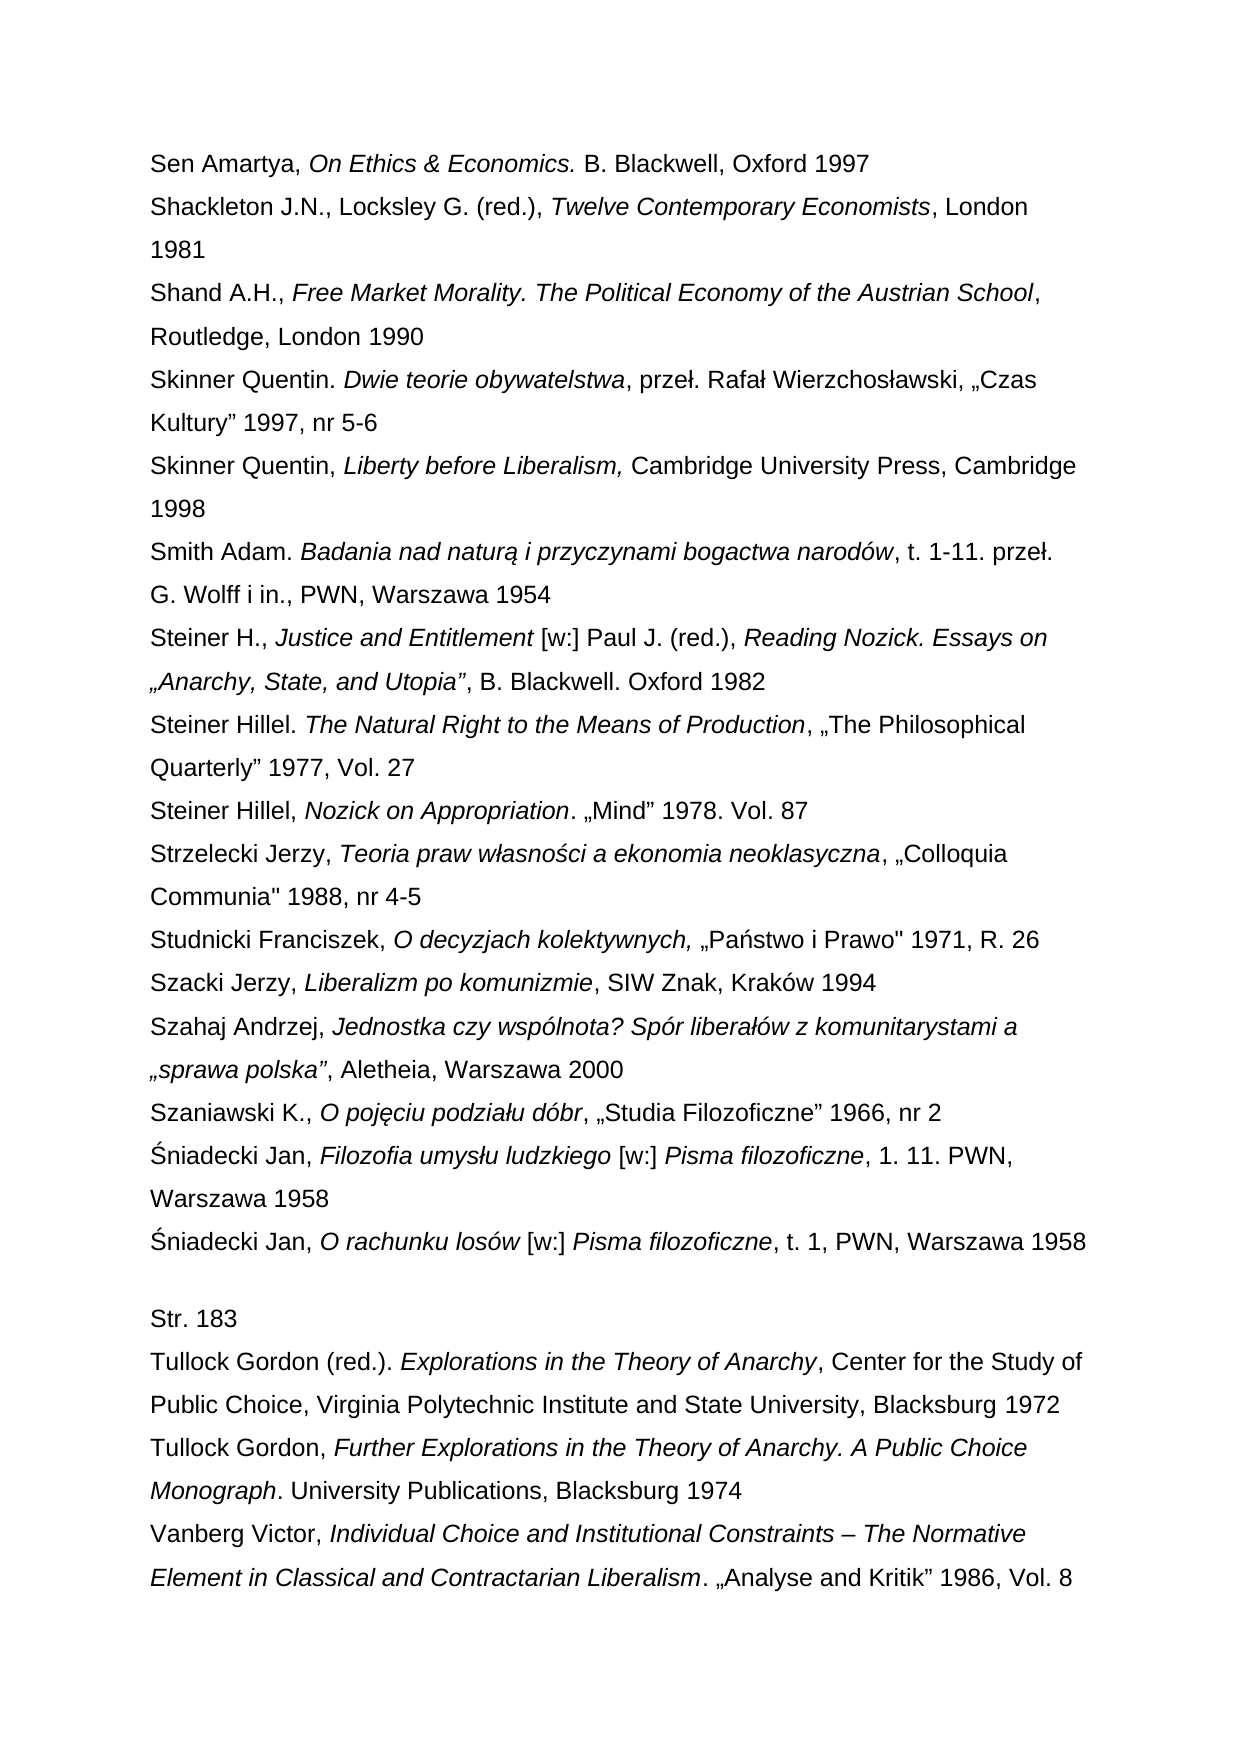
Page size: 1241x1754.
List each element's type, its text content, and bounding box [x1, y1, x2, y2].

text Steiner Hillel. The Natural Right to the Means of Production, „The Philosophical Quarterly” 1977, Vol. 27 [150, 709, 1091, 781]
text Śniadecki Jan, O rachunku losów [w:] Pisma filozoficzne, t. 1, PWN, Warszawa 1958 [150, 1227, 1091, 1256]
text Szaniawski K., O pojęciu podziału dóbr, „Studia Filozoficzne” 1966, nr 2 [150, 1098, 1091, 1126]
text Tullock Gordon (red.). Explorations in the Theory of Anarchy, Center for the Study of Public Choice, Virginia Polytechnic Institute and State University, Blacksburg 1972 [150, 1347, 1091, 1419]
text Str. 183 [150, 1304, 1091, 1332]
text Skinner Quentin. Dwie teorie obywatelstwa, przeł. Rafał Wierzchosławski, „Czas Kultury” 1997, nr 5-6 [150, 364, 1091, 436]
text Szacki Jerzy, Liberalizm po komunizmie, SIW Znak, Kraków 1994 [150, 968, 1091, 997]
text Smith Adam. Badania nad naturą i przyczynami bogactwa narodów, t. 1-11. przeł. [150, 537, 1091, 566]
text Strzelecki Jerzy, Teoria praw własności a ekonomia neoklasyczna, „Colloquia Communia" 1988, nr 4-5 [150, 839, 1091, 911]
text Szahaj Andrzej, Jednostka czy wspólnota? Spór liberałów z komunitarystami a „sprawa polska”, Aletheia, Warszawa 2000 [150, 1011, 1091, 1083]
text Shackleton J.N., Locksley G. (red.), Twelve Contemporary Economists, London 1981 [150, 192, 1091, 264]
text Tullock Gordon, Further Explorations in the Theory of Anarchy. A Public Choice Monograph. University Publications, Blacksburg 1974 [150, 1433, 1091, 1505]
text Vanberg Victor, Individual Choice and Institutional Constraints – The Normative Element in Classical and Contractarian Liberalism. „Analyse and Kritik” 1986, Vol. 8 [150, 1519, 1091, 1591]
text Steiner Hillel, Nozick on Appropriation. „Mind” 1978. Vol. 87 [150, 796, 1091, 824]
text Śniadecki Jan, Filozofia umysłu ludzkiego [w:] Pisma filozoficzne, 1. 11. PWN, Warszawa 1958 [150, 1141, 1091, 1213]
text Sen Amartya, On Ethics & Economics. B. Blackwell, Oxford 1997 [150, 149, 1091, 178]
text Steiner H., Justice and Entitlement [w:] Paul J. (red.), Reading Nozick. Essays on „Anarchy, State, and Utopia”, B. Blackwell. Oxford 1982 [150, 623, 1091, 695]
text Shand A.H., Free Market Morality. The Political Economy of the Austrian School, Routledge, London 1990 [150, 278, 1091, 350]
text G. Wolff i in., PWN, Warszawa 1954 [150, 580, 1091, 609]
text Skinner Quentin, Liberty before Liberalism, Cambridge University Press, Cambridge 1998 [150, 451, 1091, 523]
text Studnicki Franciszek, O decyzjach kolektywnych, „Państwo i Prawo" 1971, R. 26 [150, 925, 1091, 954]
